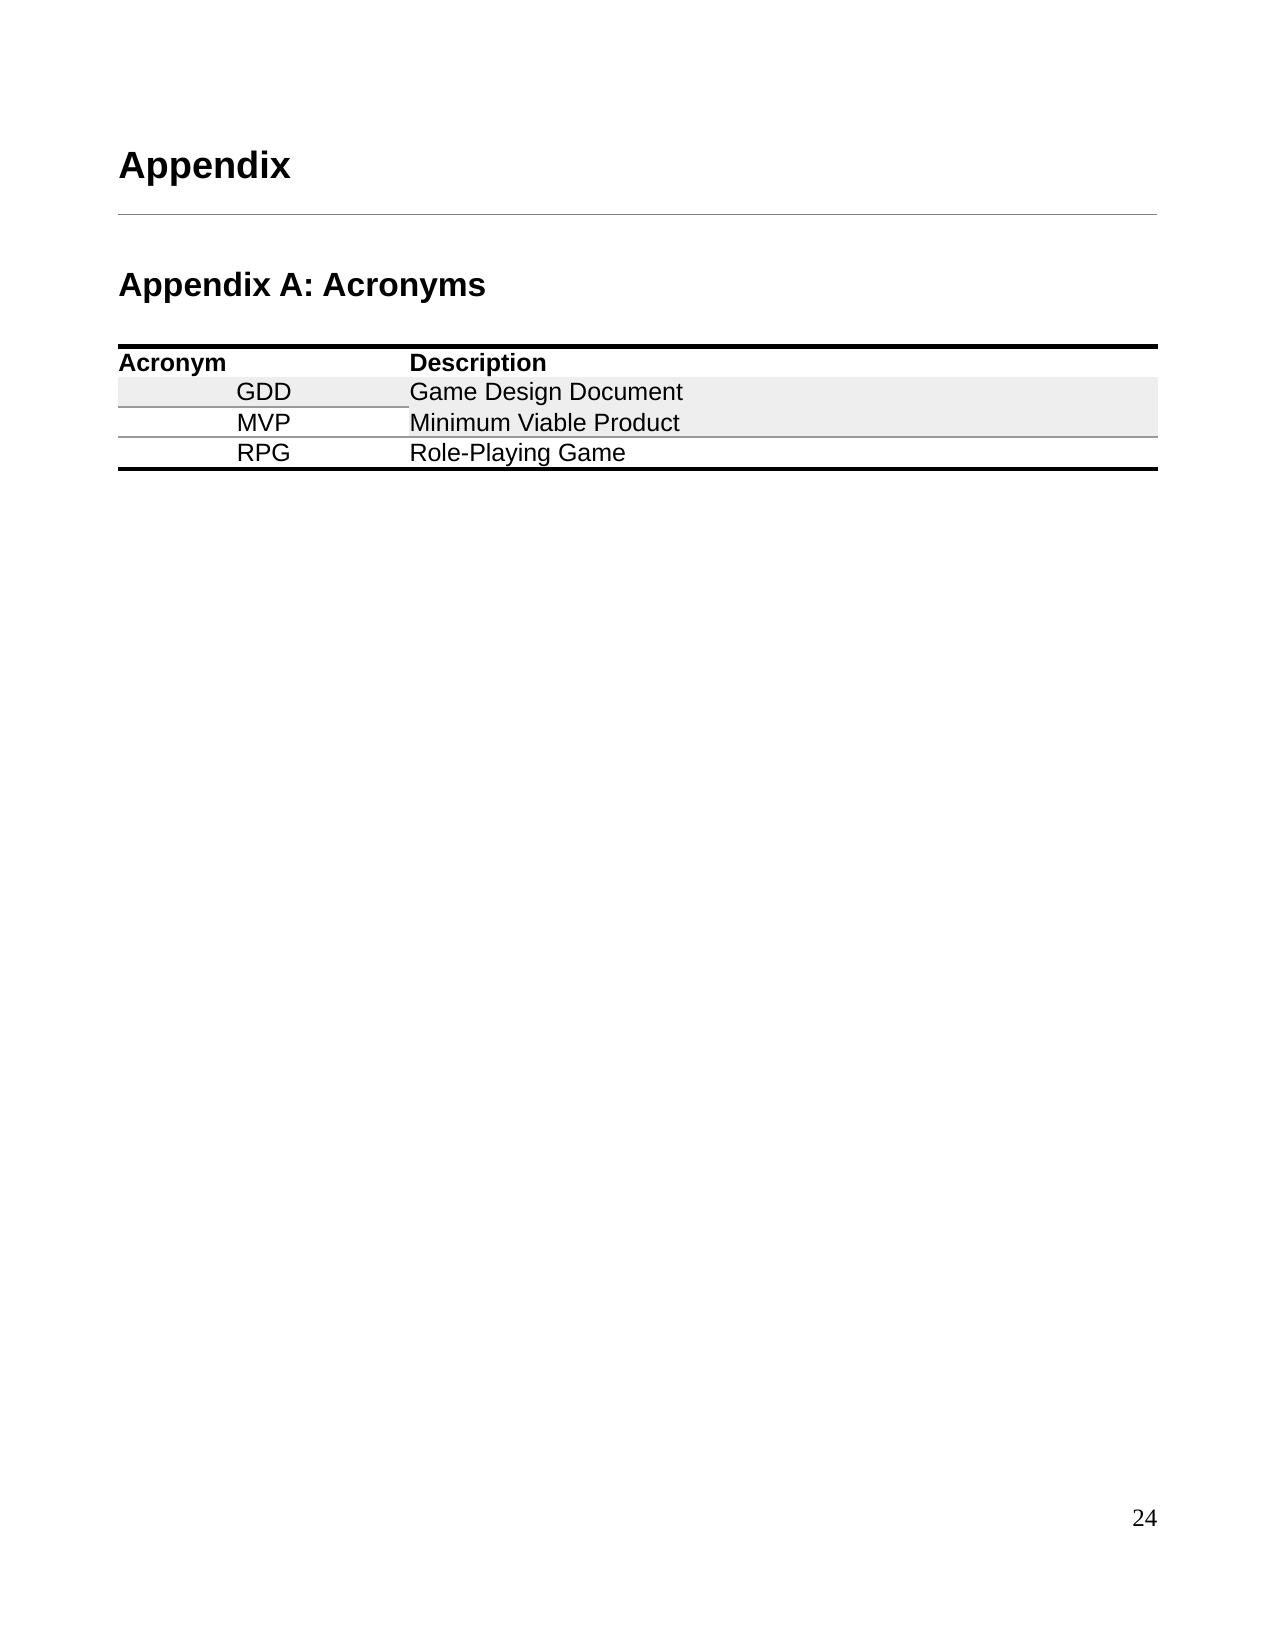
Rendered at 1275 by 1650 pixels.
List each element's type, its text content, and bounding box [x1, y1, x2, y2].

table_cell Role-Playing Game [409, 438, 1158, 467]
table_header Acronym [118, 349, 409, 377]
subtitle Appendix A: Acronyms [118, 264, 1157, 303]
table_cell RPG [118, 438, 409, 467]
table_cell Minimum Viable Product [409, 406, 1158, 436]
subtitle Appendix [118, 143, 1157, 187]
table_cell MVP [118, 408, 409, 436]
table_header Description [409, 349, 1158, 377]
table_cell Game Design Document [409, 377, 1158, 406]
table_cell GDD [118, 377, 409, 406]
